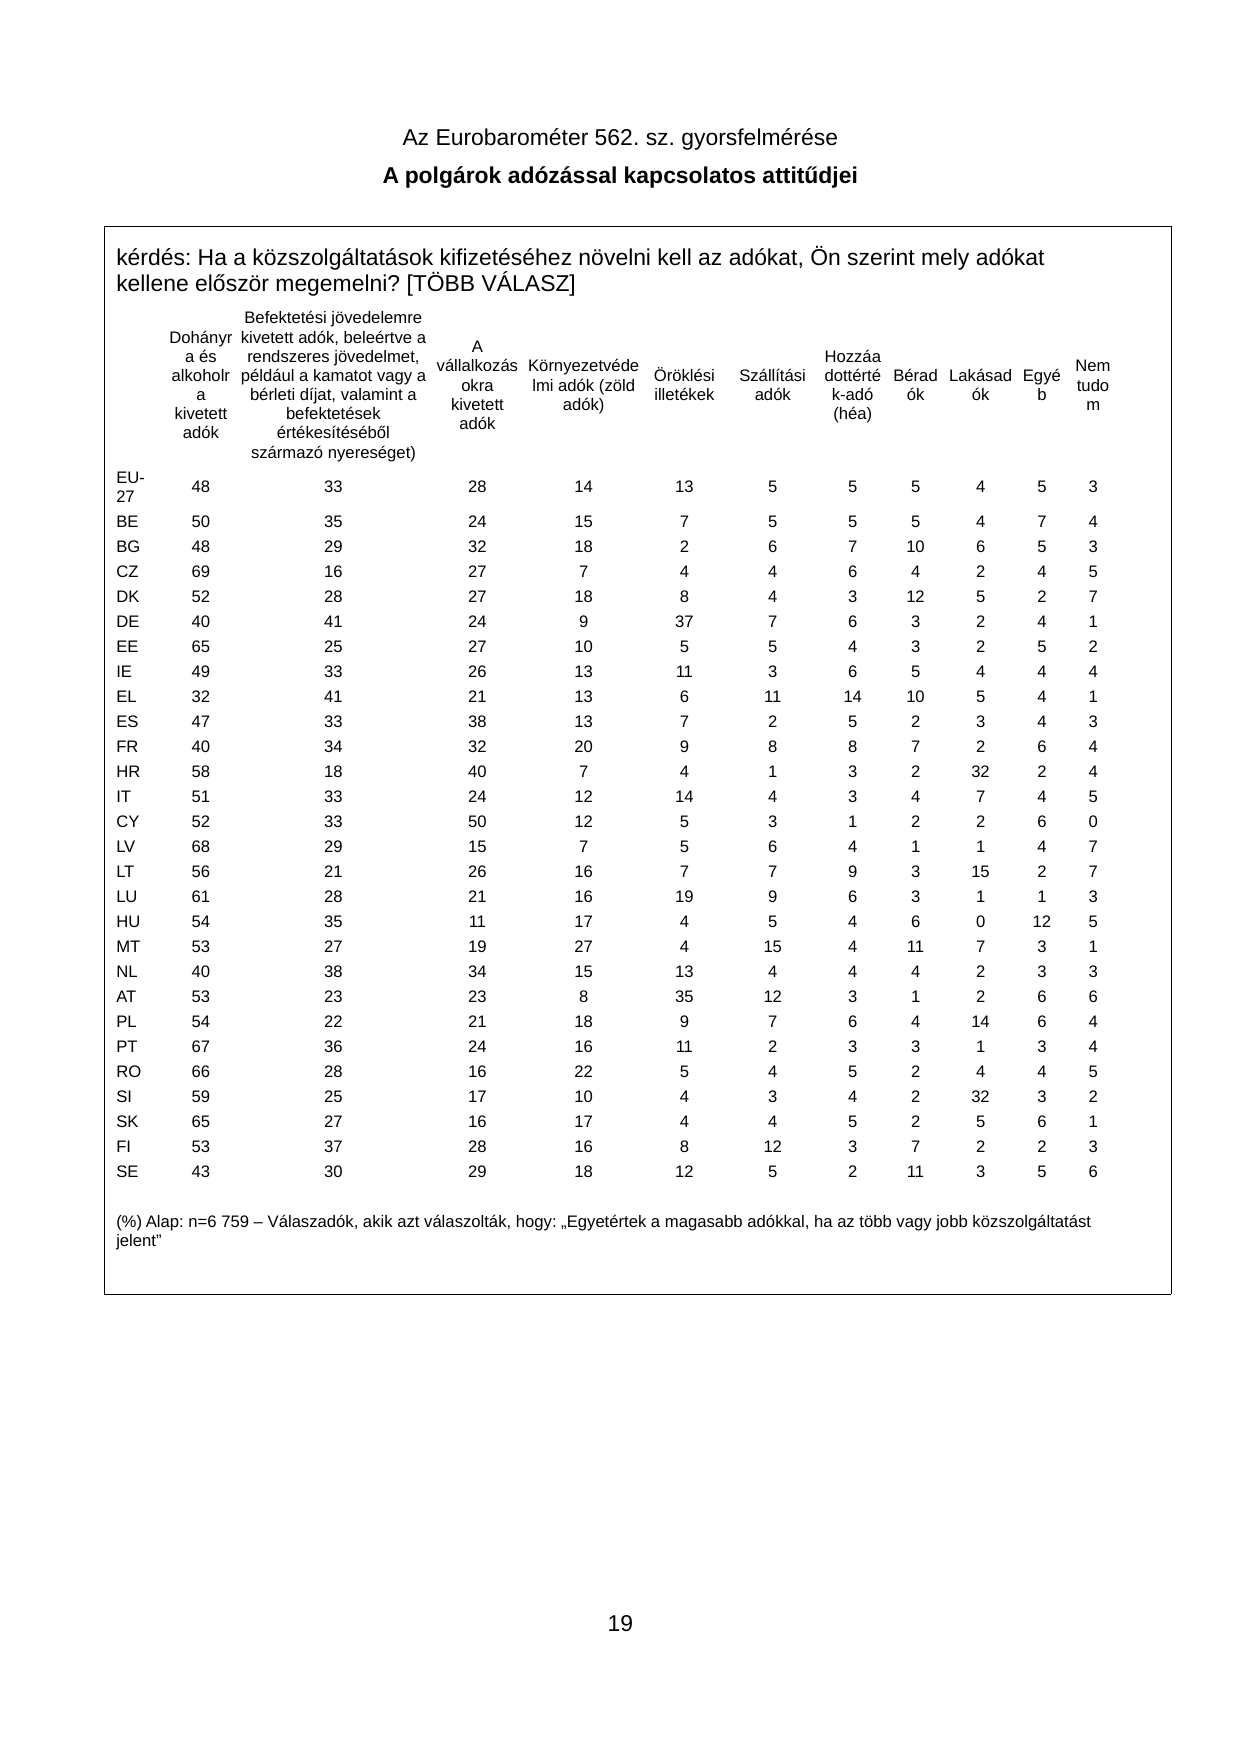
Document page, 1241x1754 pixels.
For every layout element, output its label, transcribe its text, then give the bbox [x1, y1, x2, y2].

table_cell 4 [726, 559, 819, 584]
table_cell CY [113, 809, 165, 834]
table_cell 13 [643, 959, 726, 984]
table_cell 4 [643, 909, 726, 934]
table_cell 3 [819, 784, 886, 809]
table_cell 4 [945, 465, 1016, 509]
table_cell 1 [886, 834, 945, 859]
table_cell 32 [945, 1084, 1016, 1109]
table_cell 29 [430, 1159, 524, 1184]
table_cell 4 [643, 1109, 726, 1134]
table_cell Öröklési illetékek [643, 305, 726, 464]
table_cell SI [113, 1084, 165, 1109]
table_cell RO [113, 1059, 165, 1084]
table_cell 4 [886, 784, 945, 809]
table_cell 8 [643, 584, 726, 609]
table_cell 38 [236, 959, 430, 984]
table_cell 4 [726, 1109, 819, 1134]
table_cell 3 [1068, 1134, 1118, 1159]
table_cell 11 [430, 909, 524, 934]
table_cell 3 [945, 709, 1016, 734]
table_cell 3 [726, 659, 819, 684]
table_cell 4 [1016, 684, 1068, 709]
table_cell 2 [945, 959, 1016, 984]
table_cell 9 [643, 1009, 726, 1034]
table_cell 1 [945, 884, 1016, 909]
table_cell 6 [643, 684, 726, 709]
table_cell 7 [524, 559, 643, 584]
table_cell 4 [1016, 659, 1068, 684]
table_cell 4 [1016, 609, 1068, 634]
table_cell 6 [1068, 1159, 1118, 1184]
table_cell 8 [524, 984, 643, 1009]
table_cell 2 [1068, 634, 1118, 659]
table_cell 37 [236, 1134, 430, 1159]
table_cell 3 [1068, 465, 1118, 509]
table_cell 12 [726, 1134, 819, 1159]
table_header kérdés: Ha a közszolgáltatások kifizetéséhez növelni kell az adókat, Ön szerint mely adókat kellene először megemelni? [TÖBB VÁLASZ] [113, 235, 1118, 305]
table_cell 15 [945, 859, 1016, 884]
table_cell 34 [236, 734, 430, 759]
table_cell 7 [1016, 509, 1068, 534]
table_cell HR [113, 759, 165, 784]
table_cell Befektetési jövedelemre kivetett adók, beleértve a rendszeres jövedelmet, például a kamatot vagy a bérleti díjat, valamint a befektetések értékesítéséből származó nyereséget) [236, 305, 430, 464]
table_cell LT [113, 859, 165, 884]
table_cell 29 [236, 834, 430, 859]
table_cell 50 [165, 509, 236, 534]
table_cell 1 [1068, 609, 1118, 634]
table_cell 8 [819, 734, 886, 759]
table_cell 17 [524, 1109, 643, 1134]
table_cell 2 [945, 634, 1016, 659]
table_cell 6 [1016, 1009, 1068, 1034]
table_cell 4 [819, 1084, 886, 1109]
table_cell PT [113, 1034, 165, 1059]
table_cell 69 [165, 559, 236, 584]
table_cell 4 [1016, 834, 1068, 859]
table_cell A vállalkozásokra kivetett adók [430, 305, 524, 464]
table_cell 0 [945, 909, 1016, 934]
table_cell 4 [886, 559, 945, 584]
table_cell 2 [1016, 759, 1068, 784]
table_cell 18 [524, 534, 643, 559]
table_cell 16 [430, 1109, 524, 1134]
table_cell 4 [1068, 759, 1118, 784]
table_cell FR [113, 734, 165, 759]
table_cell 40 [165, 609, 236, 634]
table_cell 4 [945, 1059, 1016, 1084]
table_cell 5 [1068, 909, 1118, 934]
table_cell 61 [165, 884, 236, 909]
table_cell 23 [430, 984, 524, 1009]
table_cell 58 [165, 759, 236, 784]
table_cell 19 [643, 884, 726, 909]
table_cell 18 [524, 1159, 643, 1184]
table_cell 41 [236, 684, 430, 709]
table_cell 54 [165, 909, 236, 934]
table_cell 52 [165, 809, 236, 834]
table_cell 24 [430, 609, 524, 634]
table_cell 40 [165, 734, 236, 759]
table_cell Dohányra és alkoholra kivetett adók [165, 305, 236, 464]
table_cell DE [113, 609, 165, 634]
table_cell 41 [236, 609, 430, 634]
table_cell 34 [430, 959, 524, 984]
table_cell 52 [165, 584, 236, 609]
table_cell 3 [886, 859, 945, 884]
table_cell 14 [819, 684, 886, 709]
table_cell 6 [819, 1009, 886, 1034]
table_cell 1 [1068, 1109, 1118, 1134]
table_cell 16 [524, 1034, 643, 1059]
table_cell 6 [1068, 984, 1118, 1009]
table_cell SE [113, 1159, 165, 1184]
table_cell 26 [430, 859, 524, 884]
table_cell 6 [1016, 1109, 1068, 1134]
table_cell 25 [236, 634, 430, 659]
table_cell 66 [165, 1059, 236, 1084]
table_cell 3 [1016, 1084, 1068, 1109]
table_cell 27 [430, 584, 524, 609]
table_cell 2 [1068, 1084, 1118, 1109]
table_cell 7 [524, 834, 643, 859]
table_cell 7 [819, 534, 886, 559]
table_cell [113, 1184, 1118, 1209]
table_cell 2 [886, 759, 945, 784]
table_cell 8 [643, 1134, 726, 1159]
table_cell 50 [430, 809, 524, 834]
table_cell 2 [819, 1159, 886, 1184]
table_cell 9 [819, 859, 886, 884]
table_cell 4 [1068, 659, 1118, 684]
table_cell 3 [1068, 534, 1118, 559]
table_cell 3 [945, 1159, 1016, 1184]
table_cell HU [113, 909, 165, 934]
table_cell 14 [945, 1009, 1016, 1034]
table_cell 19 [430, 934, 524, 959]
table_cell 5 [726, 509, 819, 534]
table_cell 6 [945, 534, 1016, 559]
table_cell 53 [165, 1134, 236, 1159]
table_cell Szállítási adók [726, 305, 819, 464]
table_cell 47 [165, 709, 236, 734]
table_cell 2 [945, 559, 1016, 584]
table_cell 4 [1068, 1009, 1118, 1034]
table_cell 36 [236, 1034, 430, 1059]
table_cell 2 [945, 609, 1016, 634]
table_cell 2 [643, 534, 726, 559]
table_cell 12 [886, 584, 945, 609]
table_cell 9 [726, 884, 819, 909]
table_cell 33 [236, 809, 430, 834]
table_cell 23 [236, 984, 430, 1009]
table_cell 33 [236, 709, 430, 734]
table_cell 11 [886, 1159, 945, 1184]
table_cell 10 [524, 1084, 643, 1109]
table_cell 2 [1016, 1134, 1068, 1159]
table_cell 5 [726, 909, 819, 934]
table_cell Nem tudom [1068, 305, 1118, 464]
table_cell 22 [524, 1059, 643, 1084]
table_cell 3 [1068, 709, 1118, 734]
table_cell IE [113, 659, 165, 684]
table_cell 17 [524, 909, 643, 934]
table_cell 5 [945, 1109, 1016, 1134]
table_cell 2 [945, 809, 1016, 834]
table_cell 5 [643, 1059, 726, 1084]
table_cell 4 [1016, 784, 1068, 809]
table_cell EE [113, 634, 165, 659]
table_cell 4 [643, 559, 726, 584]
table_cell 6 [726, 534, 819, 559]
table_cell 21 [430, 884, 524, 909]
table_cell 7 [726, 1009, 819, 1034]
table_cell 13 [524, 659, 643, 684]
table_cell 18 [524, 1009, 643, 1034]
table_cell 4 [643, 1084, 726, 1109]
table_cell 11 [886, 934, 945, 959]
table_cell 14 [643, 784, 726, 809]
table_cell 12 [524, 809, 643, 834]
table_cell 10 [524, 634, 643, 659]
table_cell 6 [1016, 809, 1068, 834]
table_cell 7 [643, 859, 726, 884]
table_cell 18 [236, 759, 430, 784]
table_cell 7 [886, 734, 945, 759]
table_cell Hozzáadottérték-adó (héa) [819, 305, 886, 464]
table_cell 5 [819, 1059, 886, 1084]
table_cell 59 [165, 1084, 236, 1109]
table_cell 6 [819, 559, 886, 584]
table_cell 40 [430, 759, 524, 784]
table_cell 4 [1016, 709, 1068, 734]
table_cell 28 [236, 584, 430, 609]
table_cell 25 [236, 1084, 430, 1109]
table_cell 43 [165, 1159, 236, 1184]
table_cell 33 [236, 465, 430, 509]
table_cell 9 [524, 609, 643, 634]
table_cell 37 [643, 609, 726, 634]
table_cell 2 [1016, 859, 1068, 884]
table_cell 33 [236, 659, 430, 684]
table_cell 3 [886, 634, 945, 659]
table_cell 65 [165, 634, 236, 659]
table_cell LU [113, 884, 165, 909]
table_cell 51 [165, 784, 236, 809]
table_cell 53 [165, 934, 236, 959]
table_cell 4 [819, 834, 886, 859]
table_cell 13 [524, 684, 643, 709]
table_cell 2 [945, 1134, 1016, 1159]
table_cell 48 [165, 534, 236, 559]
table_cell 4 [819, 959, 886, 984]
table_cell DK [113, 584, 165, 609]
table_cell 5 [819, 709, 886, 734]
table_cell 4 [726, 959, 819, 984]
table_cell 1 [726, 759, 819, 784]
table_cell Béradók [886, 305, 945, 464]
table_cell 3 [1016, 934, 1068, 959]
table_cell 4 [886, 959, 945, 984]
table_cell 5 [643, 834, 726, 859]
table_cell 3 [1068, 884, 1118, 909]
table_cell 6 [819, 884, 886, 909]
table_cell 9 [643, 734, 726, 759]
table_cell 6 [1016, 984, 1068, 1009]
table_cell 4 [726, 584, 819, 609]
table_cell 28 [430, 465, 524, 509]
table_cell 35 [236, 509, 430, 534]
table_cell 32 [945, 759, 1016, 784]
table_cell BE [113, 509, 165, 534]
table_cell 5 [945, 584, 1016, 609]
table_cell 3 [1068, 959, 1118, 984]
table_cell 5 [1016, 465, 1068, 509]
table_cell 12 [643, 1159, 726, 1184]
table_cell 5 [643, 634, 726, 659]
table_cell 4 [886, 1009, 945, 1034]
table_cell 12 [726, 984, 819, 1009]
table_cell 27 [236, 1109, 430, 1134]
table_cell 5 [886, 465, 945, 509]
table_cell 27 [524, 934, 643, 959]
table_cell 4 [819, 634, 886, 659]
table_cell 7 [945, 784, 1016, 809]
table_cell 18 [524, 584, 643, 609]
table_cell AT [113, 984, 165, 1009]
table_cell 22 [236, 1009, 430, 1034]
table_cell 2 [726, 1034, 819, 1059]
table_cell 5 [886, 509, 945, 534]
table_cell Környezetvédelmi adók (zöld adók) [524, 305, 643, 464]
table_cell 16 [524, 859, 643, 884]
table_cell 15 [524, 959, 643, 984]
table_cell 11 [726, 684, 819, 709]
table_cell 5 [726, 634, 819, 659]
table_cell ES [113, 709, 165, 734]
table_cell 5 [819, 465, 886, 509]
table_cell 21 [430, 684, 524, 709]
table_cell 4 [945, 509, 1016, 534]
table_cell 26 [430, 659, 524, 684]
table_cell 1 [1016, 884, 1068, 909]
table_cell 12 [524, 784, 643, 809]
table_cell 7 [524, 759, 643, 784]
table_cell 21 [236, 859, 430, 884]
table_cell 1 [1068, 684, 1118, 709]
table_cell EU-27 [113, 465, 165, 509]
table_cell 4 [819, 909, 886, 934]
table_cell 38 [430, 709, 524, 734]
table_cell 16 [236, 559, 430, 584]
table_cell 2 [1016, 584, 1068, 609]
table_cell (%) Alap: n=6 759 – Válaszadók, akik azt válaszolták, hogy: „Egyetértek a magasabb adókkal, ha az több vagy jobb közszolgáltatást jelent” [113, 1209, 1118, 1253]
table_cell 10 [886, 534, 945, 559]
table_cell 2 [886, 1059, 945, 1084]
table_cell 2 [945, 984, 1016, 1009]
table_cell 2 [945, 734, 1016, 759]
table_cell 56 [165, 859, 236, 884]
table_cell 5 [819, 509, 886, 534]
table_cell 27 [430, 559, 524, 584]
table_cell 67 [165, 1034, 236, 1059]
table_cell 16 [524, 1134, 643, 1159]
table_cell 17 [430, 1084, 524, 1109]
table_cell 3 [819, 584, 886, 609]
table_cell NL [113, 959, 165, 984]
table_cell BG [113, 534, 165, 559]
table_cell 1 [945, 1034, 1016, 1059]
table_cell 28 [236, 884, 430, 909]
table_cell 4 [1016, 559, 1068, 584]
table_cell 10 [886, 684, 945, 709]
table_cell 3 [886, 609, 945, 634]
table_cell 24 [430, 509, 524, 534]
table_cell 3 [1016, 959, 1068, 984]
table_cell 15 [430, 834, 524, 859]
table_cell 4 [1068, 509, 1118, 534]
table_cell 4 [1068, 734, 1118, 759]
table_cell 3 [726, 809, 819, 834]
table_cell CZ [113, 559, 165, 584]
table_cell SK [113, 1109, 165, 1134]
table_cell 2 [886, 809, 945, 834]
table_cell 5 [726, 1159, 819, 1184]
table_cell 4 [1068, 1034, 1118, 1059]
table_cell 13 [524, 709, 643, 734]
table_cell 3 [819, 759, 886, 784]
table_cell 4 [643, 759, 726, 784]
table_cell 7 [945, 934, 1016, 959]
table_cell 6 [886, 909, 945, 934]
table_cell 28 [430, 1134, 524, 1159]
table_cell 65 [165, 1109, 236, 1134]
table_cell 1 [1068, 934, 1118, 959]
table_cell 29 [236, 534, 430, 559]
table_cell 48 [165, 465, 236, 509]
table_cell 7 [643, 709, 726, 734]
table_cell 5 [1068, 1059, 1118, 1084]
table_cell FI [113, 1134, 165, 1159]
table_cell 3 [886, 884, 945, 909]
table_cell 53 [165, 984, 236, 1009]
table_cell 2 [726, 709, 819, 734]
table_cell 5 [643, 809, 726, 834]
table_cell 7 [1068, 859, 1118, 884]
table_cell 27 [430, 634, 524, 659]
table_cell 3 [819, 1134, 886, 1159]
table_cell 1 [819, 809, 886, 834]
table_cell 7 [726, 609, 819, 634]
table_cell 1 [945, 834, 1016, 859]
table_cell 33 [236, 784, 430, 809]
table_cell 6 [1016, 734, 1068, 759]
table_cell LV [113, 834, 165, 859]
table_cell 7 [726, 859, 819, 884]
table_cell 4 [726, 784, 819, 809]
table_cell 3 [886, 1034, 945, 1059]
table_cell 2 [886, 709, 945, 734]
table_cell PL [113, 1009, 165, 1034]
table_cell 3 [819, 984, 886, 1009]
table_cell 54 [165, 1009, 236, 1034]
table_cell 32 [165, 684, 236, 709]
table_cell 16 [430, 1059, 524, 1084]
table_cell 3 [1016, 1034, 1068, 1059]
table_cell 3 [726, 1084, 819, 1109]
table_cell 15 [726, 934, 819, 959]
table_cell 49 [165, 659, 236, 684]
table_cell 7 [886, 1134, 945, 1159]
table_cell 5 [1068, 784, 1118, 809]
table_cell 0 [1068, 809, 1118, 834]
table_cell 4 [819, 934, 886, 959]
table_cell 35 [643, 984, 726, 1009]
table_cell 32 [430, 734, 524, 759]
table_cell 5 [1016, 534, 1068, 559]
table_cell 4 [726, 1059, 819, 1084]
table_cell 5 [726, 465, 819, 509]
table_cell 5 [1016, 634, 1068, 659]
table_cell 3 [819, 1034, 886, 1059]
table_cell 40 [165, 959, 236, 984]
table_cell 4 [643, 934, 726, 959]
table_cell 5 [819, 1109, 886, 1134]
table_cell 27 [236, 934, 430, 959]
table_cell Egyéb [1016, 305, 1068, 464]
table_cell 8 [726, 734, 819, 759]
table_cell 13 [643, 465, 726, 509]
table_cell 16 [524, 884, 643, 909]
table_cell 21 [430, 1009, 524, 1034]
table_cell 20 [524, 734, 643, 759]
table_cell 35 [236, 909, 430, 934]
table_cell 5 [1016, 1159, 1068, 1184]
table_cell 5 [1068, 559, 1118, 584]
table_cell 2 [886, 1109, 945, 1134]
table_cell 7 [1068, 584, 1118, 609]
table_cell 30 [236, 1159, 430, 1184]
table_cell EL [113, 684, 165, 709]
table_cell 6 [726, 834, 819, 859]
table_cell 11 [643, 659, 726, 684]
table_cell 11 [643, 1034, 726, 1059]
table_cell [113, 305, 165, 464]
table_cell 28 [236, 1059, 430, 1084]
table_cell MT [113, 934, 165, 959]
table_cell 68 [165, 834, 236, 859]
table_cell 32 [430, 534, 524, 559]
table_cell 5 [886, 659, 945, 684]
table_cell 15 [524, 509, 643, 534]
table_cell 24 [430, 784, 524, 809]
table_cell 1 [886, 984, 945, 1009]
table_cell 2 [886, 1084, 945, 1109]
table_cell Lakásadók [945, 305, 1016, 464]
table_cell 5 [945, 684, 1016, 709]
table_cell 4 [1016, 1059, 1068, 1084]
table_cell 7 [1068, 834, 1118, 859]
table_cell 12 [1016, 909, 1068, 934]
table_cell 14 [524, 465, 643, 509]
table_cell 7 [643, 509, 726, 534]
table_cell 24 [430, 1034, 524, 1059]
table_cell IT [113, 784, 165, 809]
table_cell 6 [819, 609, 886, 634]
table_cell 4 [945, 659, 1016, 684]
table_cell 6 [819, 659, 886, 684]
